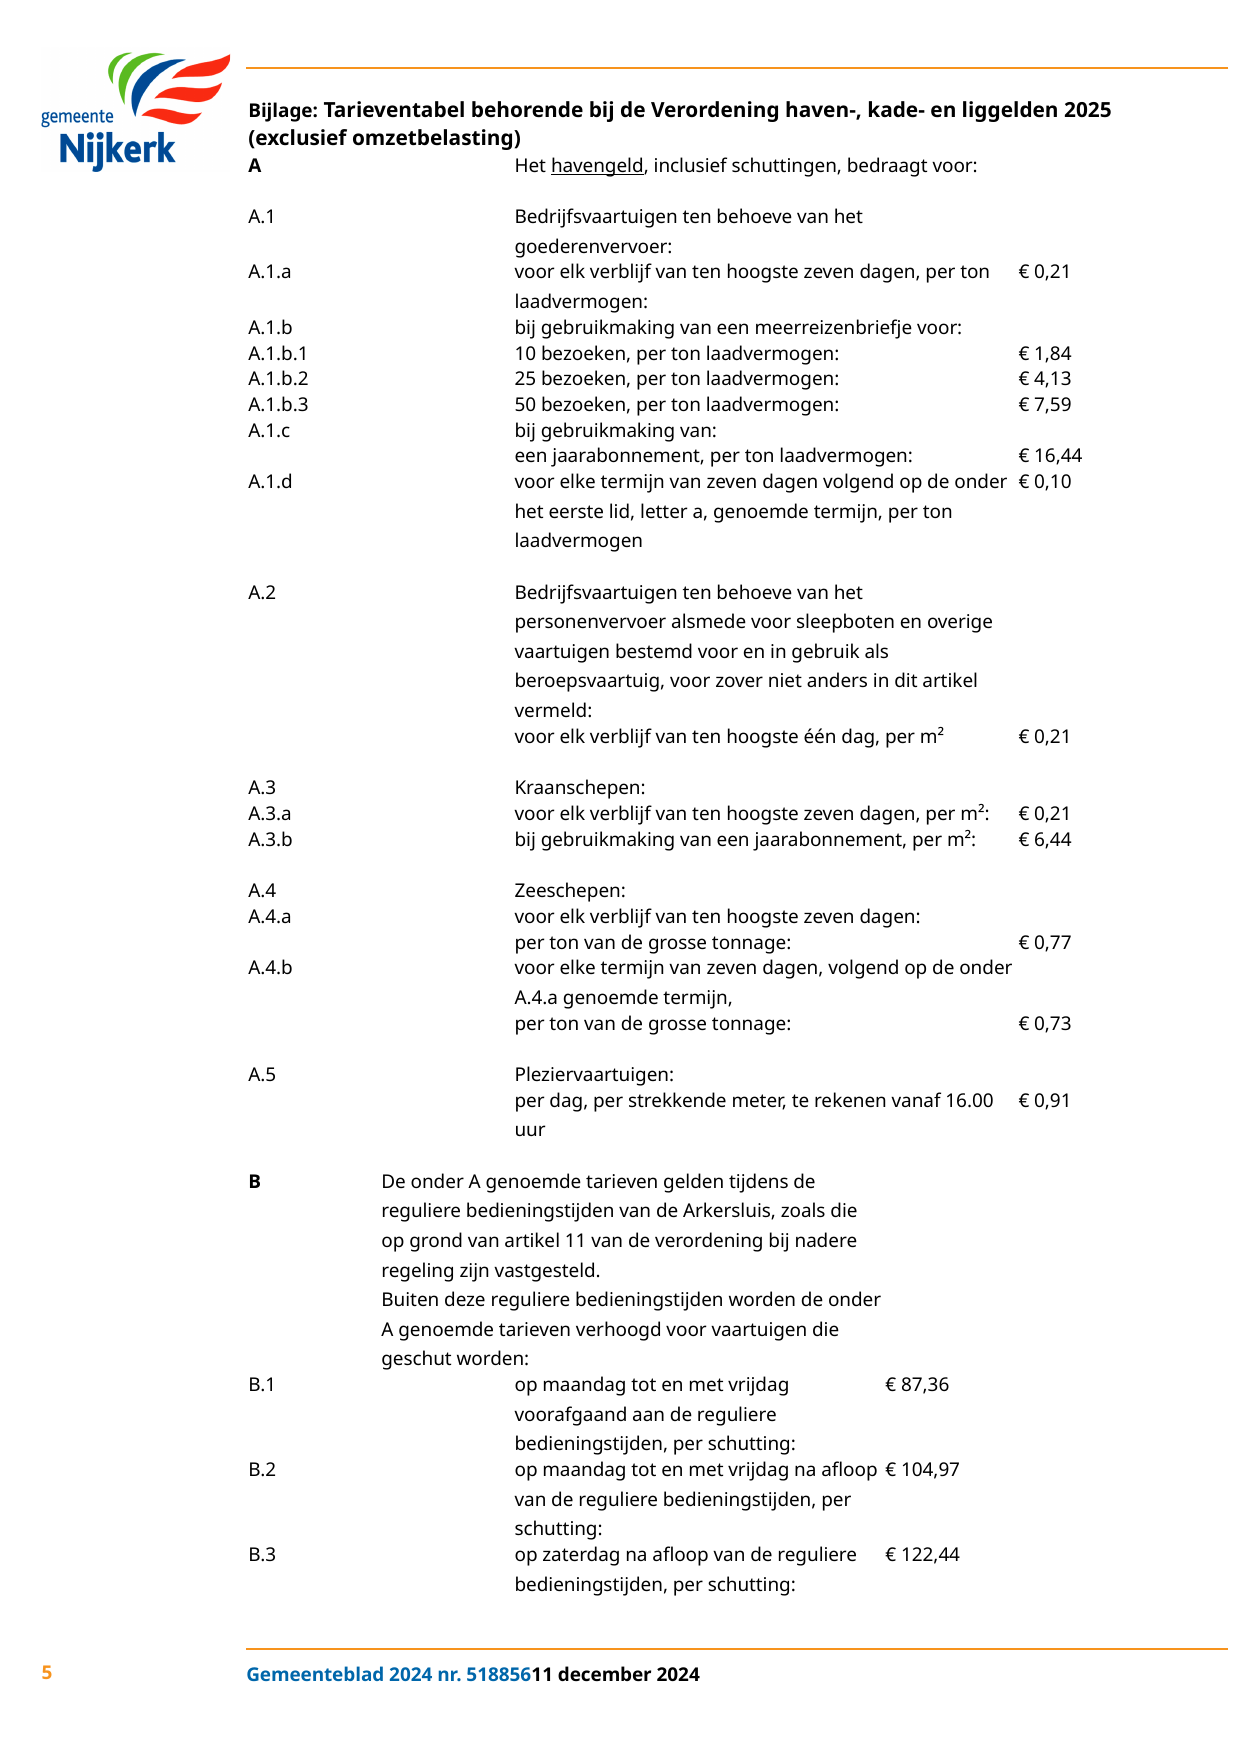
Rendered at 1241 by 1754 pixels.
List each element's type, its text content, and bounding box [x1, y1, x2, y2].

table_cell [1018, 749, 1152, 774]
table_cell bij gebruikmaking van een meerreizenbriefje voor: [514, 314, 1018, 340]
table_cell B [248, 1168, 381, 1371]
table_cell A.4 [248, 878, 514, 903]
table_cell per ton van de grosse tonnage: [514, 1010, 1018, 1036]
table_header Het havengeld, inclusief schuttingen, bedraagt voor: [514, 152, 1018, 178]
table_cell [514, 749, 1018, 774]
table_cell [248, 1143, 514, 1168]
table_cell A.1.b.3 [248, 391, 514, 417]
table_cell € 0,10 [1018, 468, 1152, 553]
table_cell A.3.a [248, 800, 514, 826]
table_cell A.1.c [248, 417, 514, 443]
table_cell 50 bezoeken, per ton laadvermogen: [514, 391, 1018, 417]
table_cell voor elk verblijf van ten hoogste zeven dagen, per ton laadvermogen: [514, 259, 1018, 314]
table_cell € 0,73 [1018, 1010, 1152, 1036]
table_cell op zaterdag na afloop van de reguliere bedieningstijden, per schutting: [514, 1541, 885, 1596]
table_cell [1018, 775, 1152, 800]
table_cell € 4,13 [1018, 365, 1152, 391]
table_cell [248, 1010, 514, 1036]
table_cell op maandag tot en met vrijdag na afloop van de reguliere bedieningstijden, per schutting: [514, 1456, 885, 1541]
table_cell [1018, 553, 1152, 579]
table_cell A.1.b [248, 314, 514, 340]
table_cell [1018, 314, 1152, 340]
table_cell € 104,97 [885, 1456, 1152, 1541]
table_cell [248, 1087, 514, 1142]
table_cell [514, 553, 1018, 579]
text Bijlage: Tarieventabel behorende bij de Verordening haven-, kade- en liggelden 2025 (exclusief omzetbelasting) [248, 95, 1152, 152]
table_cell Pleziervaartuigen: [514, 1061, 1018, 1087]
table_cell A.4.b [248, 955, 514, 1010]
table_cell [1018, 903, 1152, 929]
table_cell A.2 [248, 579, 514, 723]
table_cell Kraanschepen: [514, 775, 1018, 800]
table_cell € 0,91 [1018, 1087, 1152, 1142]
table_cell A.1 [248, 203, 514, 259]
table_cell [1018, 417, 1152, 443]
picture [41, 47, 231, 172]
table_cell A.4.a [248, 903, 514, 929]
table_cell voor elk verblijf van ten hoogste één dag, per m² [514, 723, 1018, 749]
table_cell € 0,77 [1018, 929, 1152, 954]
table_cell bij gebruikmaking van: [514, 417, 1018, 443]
table_cell voor elk verblijf van ten hoogste zeven dagen: [514, 903, 1018, 929]
table_cell [248, 1036, 514, 1061]
table_header A [248, 152, 514, 178]
table_cell [1018, 1143, 1152, 1168]
table_cell [1018, 178, 1152, 203]
table_cell Bedrijfsvaartuigen ten behoeve van het personenvervoer alsmede voor sleepboten en overige vaartuigen bestemd voor en in gebruik als beroepsvaartuig, voor zover niet anders in dit artikel vermeld: [514, 579, 1018, 723]
table_cell € 0,21 [1018, 723, 1152, 749]
table_cell € 122,44 [885, 1541, 1152, 1596]
table_cell B.1 [248, 1371, 514, 1456]
table_cell op maandag tot en met vrijdag voorafgaand aan de reguliere bedieningstijden, per schutting: [514, 1371, 885, 1456]
table_cell [1018, 1061, 1152, 1087]
table_cell [514, 1036, 1018, 1061]
table_cell [1018, 955, 1152, 1010]
table_cell € 7,59 [1018, 391, 1152, 417]
table_header [1018, 152, 1152, 178]
table_cell [1018, 203, 1152, 259]
table_cell € 16,44 [1018, 443, 1152, 468]
table_cell [514, 852, 1018, 877]
table_cell [248, 852, 514, 877]
table_cell [248, 443, 514, 468]
table_cell € 6,44 [1018, 826, 1152, 852]
table_cell [1018, 852, 1152, 877]
table_cell [248, 178, 514, 203]
table_cell De onder A genoemde tarieven gelden tijdens de reguliere bedieningstijden van de Arkersluis, zoals die op grond van artikel 11 van de verordening bij nadere regeling zijn vastgesteld. Buiten deze reguliere bedieningstijden worden de onder A genoemde tarieven verhoogd voor vaartuigen die geschut worden: [381, 1168, 885, 1371]
table_cell voor elke termijn van zeven dagen, volgend op de onder A.4.a genoemde termijn, [514, 955, 1018, 1010]
table_cell A.1.b.2 [248, 365, 514, 391]
table_cell per dag, per strekkende meter, te rekenen vanaf 16.00 uur [514, 1087, 1018, 1142]
table_cell [1018, 1036, 1152, 1061]
table_cell [248, 929, 514, 954]
table_cell A.5 [248, 1061, 514, 1087]
table_cell [248, 749, 514, 774]
table_cell B.2 [248, 1456, 514, 1541]
table_cell € 1,84 [1018, 340, 1152, 365]
table_cell 25 bezoeken, per ton laadvermogen: [514, 365, 1018, 391]
table_cell [248, 553, 514, 579]
table_cell [248, 723, 514, 749]
table_cell [1018, 878, 1152, 903]
table_cell 10 bezoeken, per ton laadvermogen: [514, 340, 1018, 365]
table_cell [514, 1143, 1018, 1168]
table_cell A.1.d [248, 468, 514, 553]
table_cell een jaarabonnement, per ton laadvermogen: [514, 443, 1018, 468]
table_cell [885, 1168, 1152, 1371]
table_cell [1018, 579, 1152, 723]
table_cell voor elke termijn van zeven dagen volgend op de onder het eerste lid, letter a, genoemde termijn, per ton laadvermogen [514, 468, 1018, 553]
table_cell A.3.b [248, 826, 514, 852]
table_cell Bedrijfsvaartuigen ten behoeve van het goederenvervoer: [514, 203, 1018, 259]
table_cell [514, 178, 1018, 203]
table_cell A.3 [248, 775, 514, 800]
table_cell € 87,36 [885, 1371, 1152, 1456]
table_cell bij gebruikmaking van een jaarabonnement, per m²: [514, 826, 1018, 852]
table_cell € 0,21 [1018, 259, 1152, 314]
table_cell per ton van de grosse tonnage: [514, 929, 1018, 954]
table_cell A.1.b.1 [248, 340, 514, 365]
table_cell Zeeschepen: [514, 878, 1018, 903]
table_cell A.1.a [248, 259, 514, 314]
table_cell B.3 [248, 1541, 514, 1596]
table_cell voor elk verblijf van ten hoogste zeven dagen, per m²: [514, 800, 1018, 826]
table_cell € 0,21 [1018, 800, 1152, 826]
